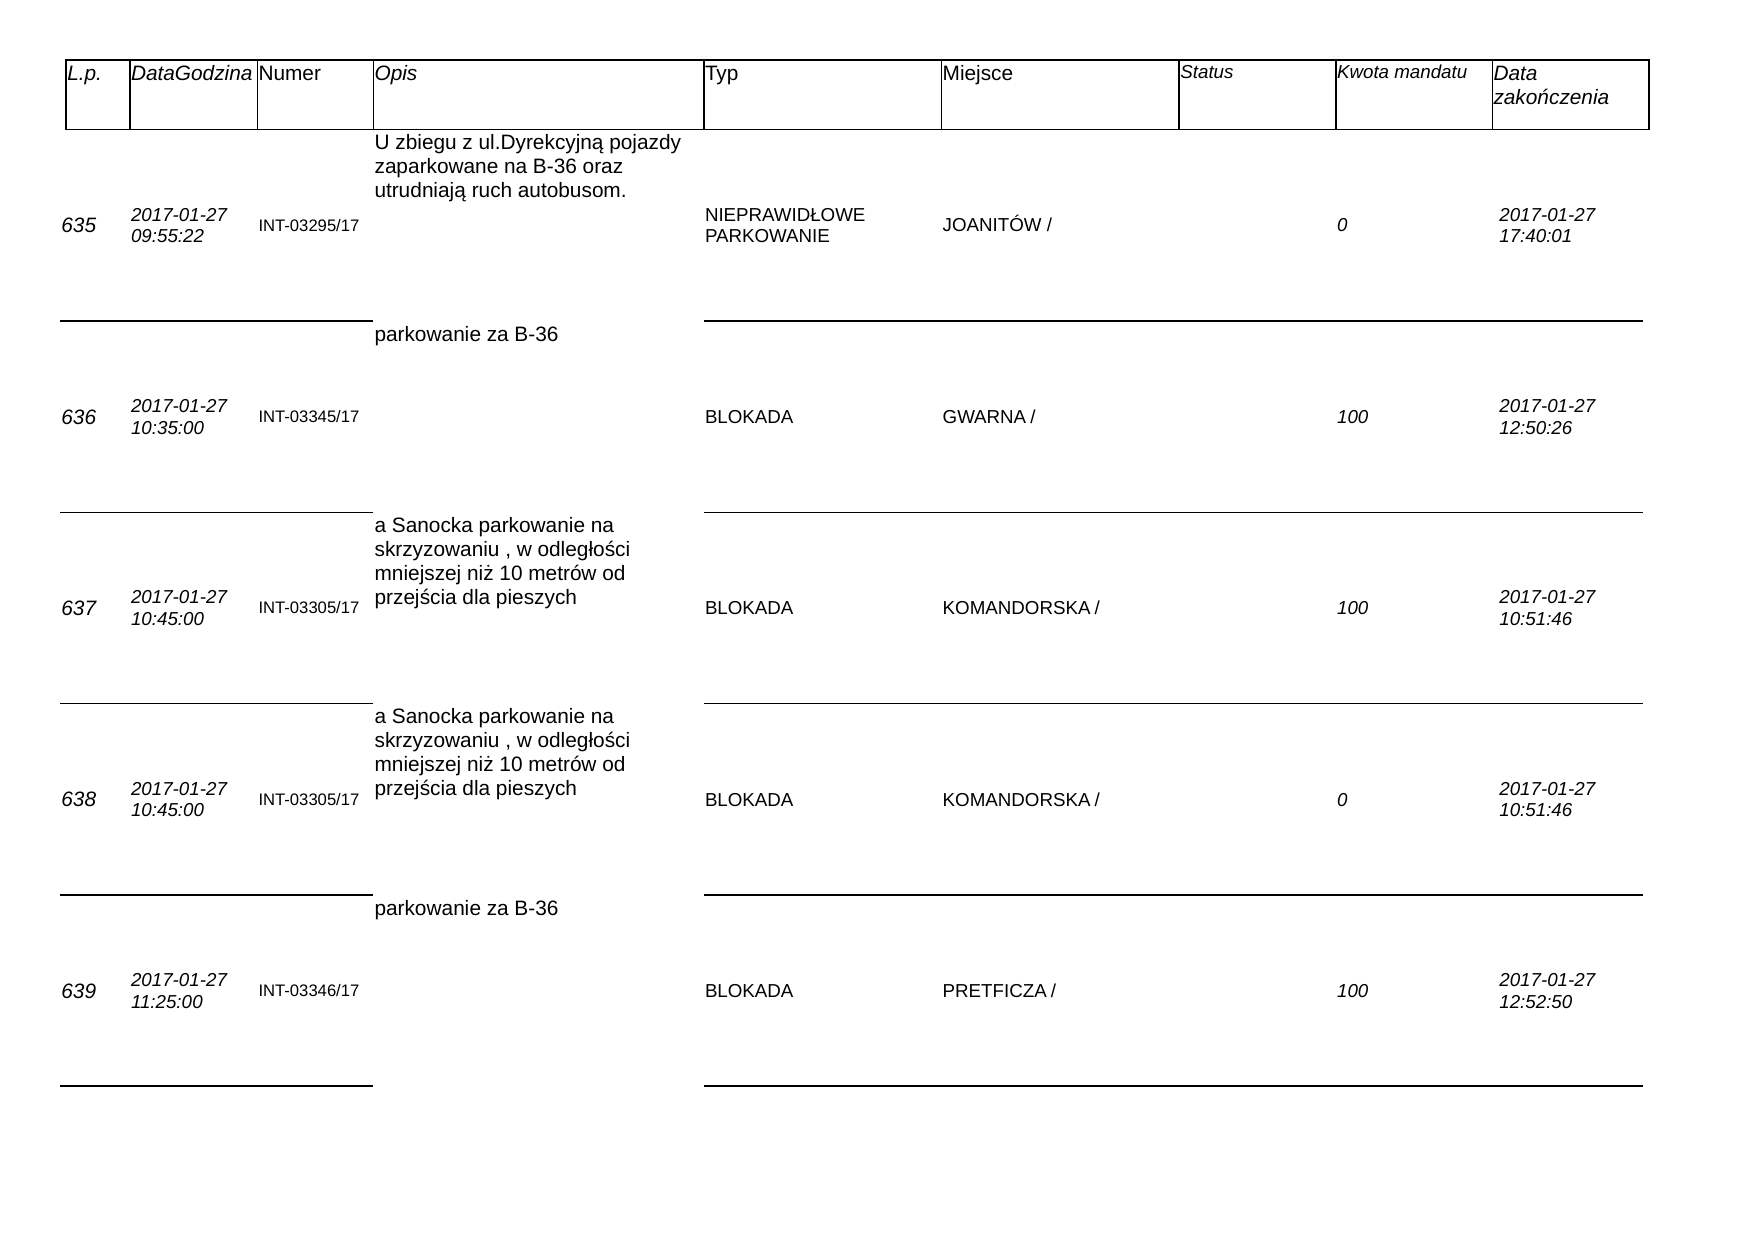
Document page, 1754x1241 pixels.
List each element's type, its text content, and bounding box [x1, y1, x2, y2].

table_cell 2017-01-27 10:51:46 [1498, 513, 1643, 703]
table_cell [1643, 511, 1649, 703]
table_cell INT-03346/17 [257, 896, 373, 1085]
table_cell parkowanie za B-36 [373, 894, 704, 1085]
table_header Data zakończenia [1493, 61, 1648, 129]
table_cell 635 [60, 129, 130, 320]
table_cell 0 [1336, 130, 1498, 320]
table_cell 2017-01-27 11:25:00 [130, 896, 257, 1085]
table_cell 2017-01-27 10:45:00 [130, 513, 257, 703]
table_cell KOMANDORSKA / [941, 513, 1179, 703]
table_header Kwota mandatu [1337, 61, 1492, 129]
table_cell [1643, 703, 1649, 894]
table_cell 2017-01-27 12:52:50 [1498, 896, 1643, 1085]
table_cell BLOKADA [704, 513, 941, 703]
table_cell [1179, 322, 1336, 511]
table_cell BLOKADA [704, 322, 941, 511]
table_cell PRETFICZA / [941, 896, 1179, 1085]
table_header [60, 59, 65, 129]
table_header DataGodzina [131, 61, 257, 129]
table_cell 2017-01-27 10:45:00 [130, 704, 257, 894]
table_cell 639 [60, 896, 130, 1085]
table_header Numer [258, 61, 373, 129]
table_header Opis [374, 61, 703, 129]
table_cell 636 [60, 322, 130, 511]
table_cell INT-03295/17 [257, 130, 373, 320]
table_cell [1179, 704, 1336, 894]
table_cell 100 [1336, 322, 1498, 511]
table_cell 2017-01-27 12:50:26 [1498, 322, 1643, 511]
table_cell a Sanocka parkowanie na skrzyzowaniu , w odległości mniejszej niż 10 metrów od przejścia dla pieszych [373, 511, 704, 703]
table_cell [1643, 894, 1649, 1085]
table_header Miejsce [942, 61, 1178, 129]
table_header L.p. [67, 61, 129, 129]
table_cell 100 [1336, 896, 1498, 1085]
table_cell parkowanie za B-36 [373, 320, 704, 511]
table_cell INT-03345/17 [257, 322, 373, 511]
table_cell 638 [60, 704, 130, 894]
table_cell INT-03305/17 [257, 513, 373, 703]
table_cell 0 [1336, 704, 1498, 894]
table_cell 2017-01-27 17:40:01 [1498, 130, 1643, 320]
table_cell 2017-01-27 09:55:22 [130, 130, 257, 320]
table_cell BLOKADA [704, 704, 941, 894]
table_header Typ [705, 61, 941, 129]
table_cell 100 [1336, 513, 1498, 703]
table_header Status [1180, 61, 1335, 129]
table_cell JOANITÓW / [941, 130, 1179, 320]
table_cell [1179, 896, 1336, 1085]
table_cell 637 [60, 513, 130, 703]
table_cell 2017-01-27 10:35:00 [130, 322, 257, 511]
table_cell [1643, 320, 1649, 511]
table_cell GWARNA / [941, 322, 1179, 511]
table_cell [1179, 513, 1336, 703]
table_cell U zbiegu z ul.Dyrekcyjną pojazdy zaparkowane na B-36 oraz utrudniają ruch autobusom. [373, 130, 704, 320]
table_cell NIEPRAWIDŁOWE PARKOWANIE [704, 130, 941, 320]
table_cell [1643, 130, 1649, 320]
table_cell a Sanocka parkowanie na skrzyzowaniu , w odległości mniejszej niż 10 metrów od przejścia dla pieszych [373, 703, 704, 894]
table_cell INT-03305/17 [257, 704, 373, 894]
table_cell KOMANDORSKA / [941, 704, 1179, 894]
table_cell BLOKADA [704, 896, 941, 1085]
table_cell 2017-01-27 10:51:46 [1498, 704, 1643, 894]
table_cell [1179, 130, 1336, 320]
